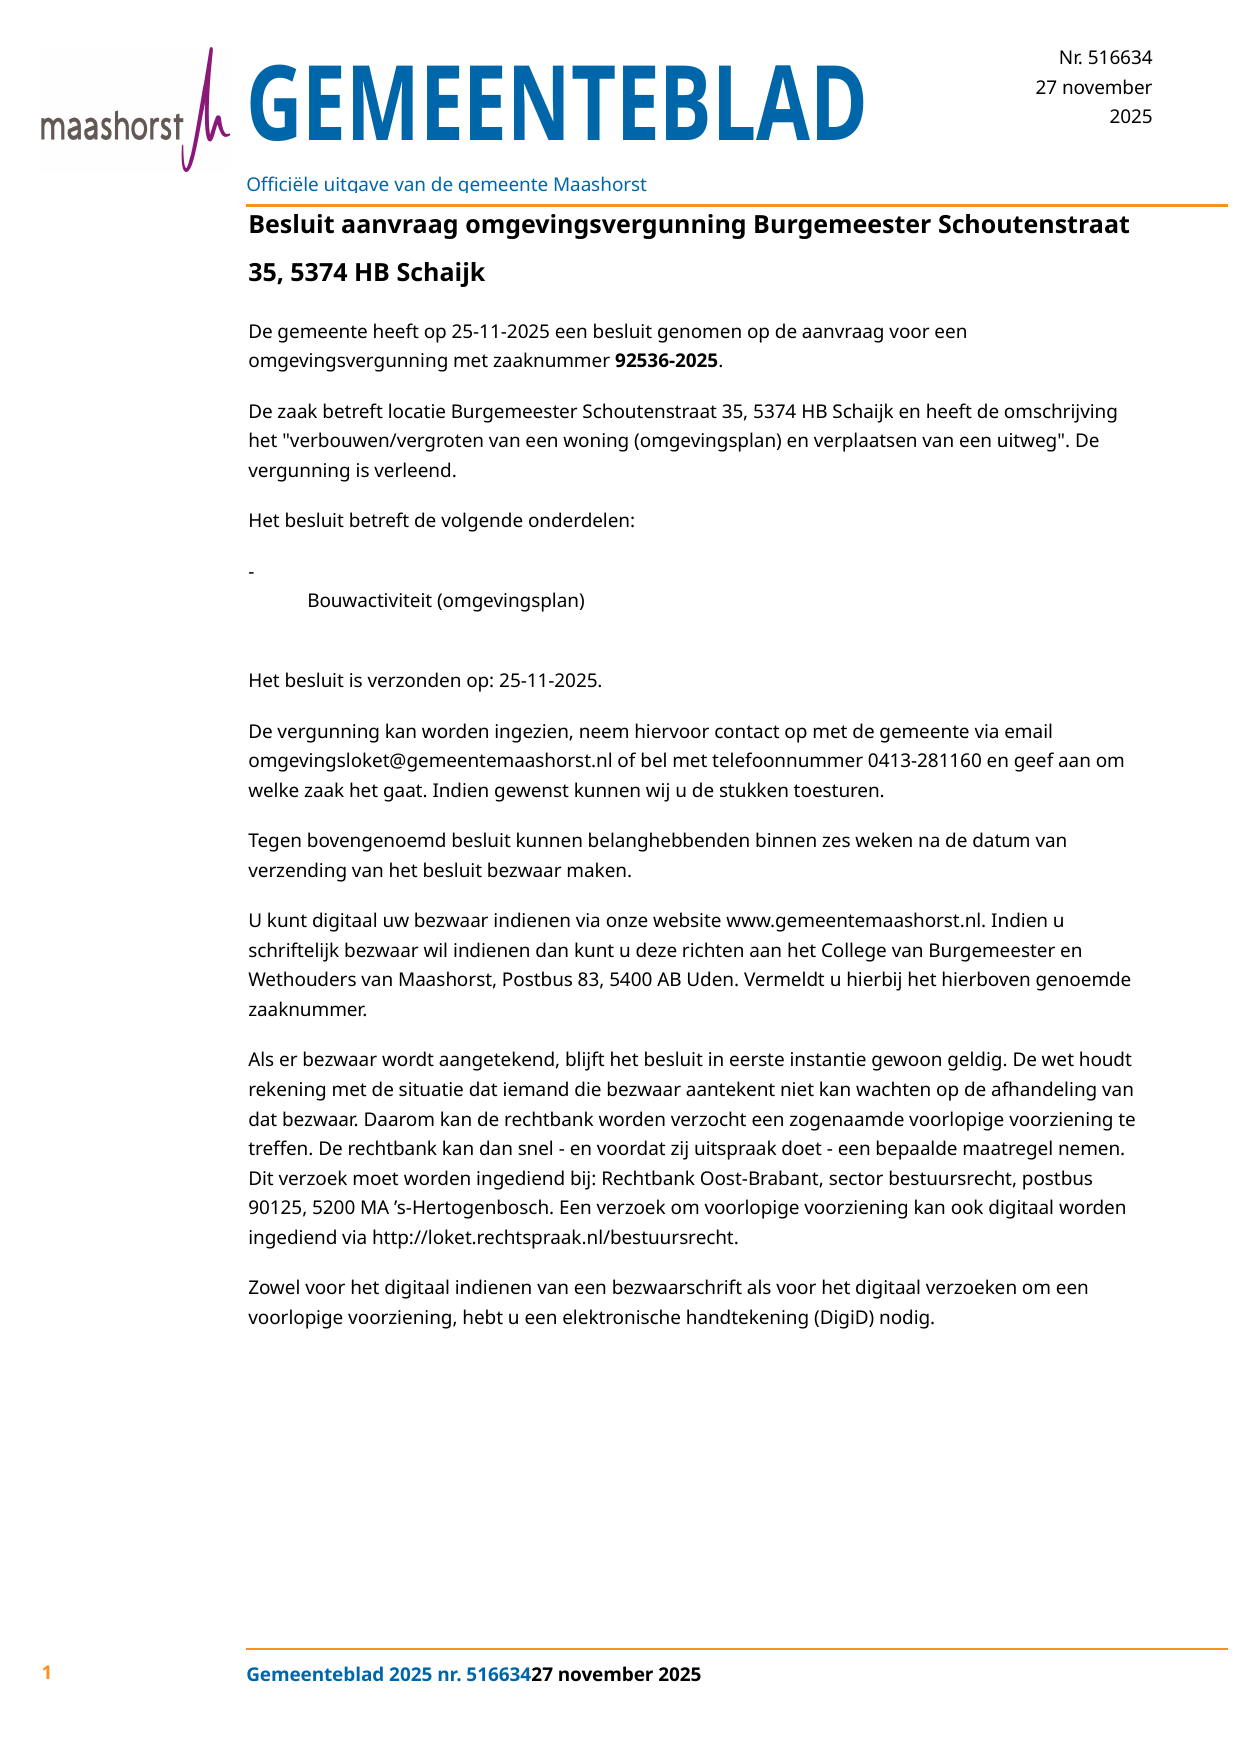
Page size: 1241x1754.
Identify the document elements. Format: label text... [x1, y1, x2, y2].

list Bouwactiviteit (omgevingsplan) [248, 587, 1152, 613]
text Tegen bovengenoemd besluit kunnen belanghebbenden binnen zes weken na de datum van verzending van het besluit bezwaar maken. [248, 827, 1152, 883]
picture [41, 47, 231, 172]
text De vergunning kan worden ingezien, neem hiervoor contact op met de gemeente via email omgevingsloket@gemeentemaashorst.nl of bel met telefoonnummer 0413-281160 en geef aan om welke zaak het gaat. Indien gewenst kunnen wij u de stukken toesturen. [248, 718, 1152, 803]
text Als er bezwaar wordt aangetekend, blijft het besluit in eerste instantie gewoon geldig. De wet houdt rekening met de situatie dat iemand die bezwaar aantekent niet kan wachten op de afhandeling van dat bezwaar. Daarom kan de rechtbank worden verzocht een zogenaamde voorlopige voorziening te treffen. De rechtbank kan dan snel - en voordat zij uitspraak doet - een bepaalde maatregel nemen. Dit verzoek moet worden ingediend bij: Rechtbank Oost-Brabant, sector bestuursrecht, postbus 90125, 5200 MA ’s-Hertogenbosch. Een verzoek om voorlopige voorziening kan ook digitaal worden ingediend via http://loket.rechtspraak.nl/bestuursrecht. [248, 1047, 1152, 1250]
text Het besluit is verzonden op: 25-11-2025. [248, 667, 1152, 693]
text De gemeente heeft op 25-11-2025 een besluit genomen op de aanvraag voor een omgevingsvergunning met zaaknummer 92536-2025. [248, 318, 1152, 373]
text U kunt digitaal uw bezwaar indienen via onze website www.gemeentemaashorst.nl. Indien u schriftelijk bezwaar wil indienen dan kunt u deze richten aan het College van Burgemeester en Wethouders van Maashorst, Postbus 83, 5400 AB Uden. Vermeldt u hierbij het hierboven genoemde zaaknummer. [248, 907, 1152, 1022]
text Zowel voor het digitaal indienen van een bezwaarschrift als voor het digitaal verzoeken om een voorlopige voorziening, hebt u een elektronische handtekening (DigiD) nodig. [248, 1274, 1152, 1330]
text De zaak betreft locatie Burgemeester Schoutenstraat 35, 5374 HB Schaijk en heeft de omschrijving het "verbouwen/vergroten van een woning (omgevingsplan) en verplaatsen van een uitweg". De vergunning is verleend. [248, 398, 1152, 483]
text Besluit aanvraag omgevingsvergunning Burgemeester Schoutenstraat 35, 5374 HB Schaijk [248, 207, 1152, 288]
text Het besluit betreft de volgende onderdelen: [248, 507, 1152, 533]
